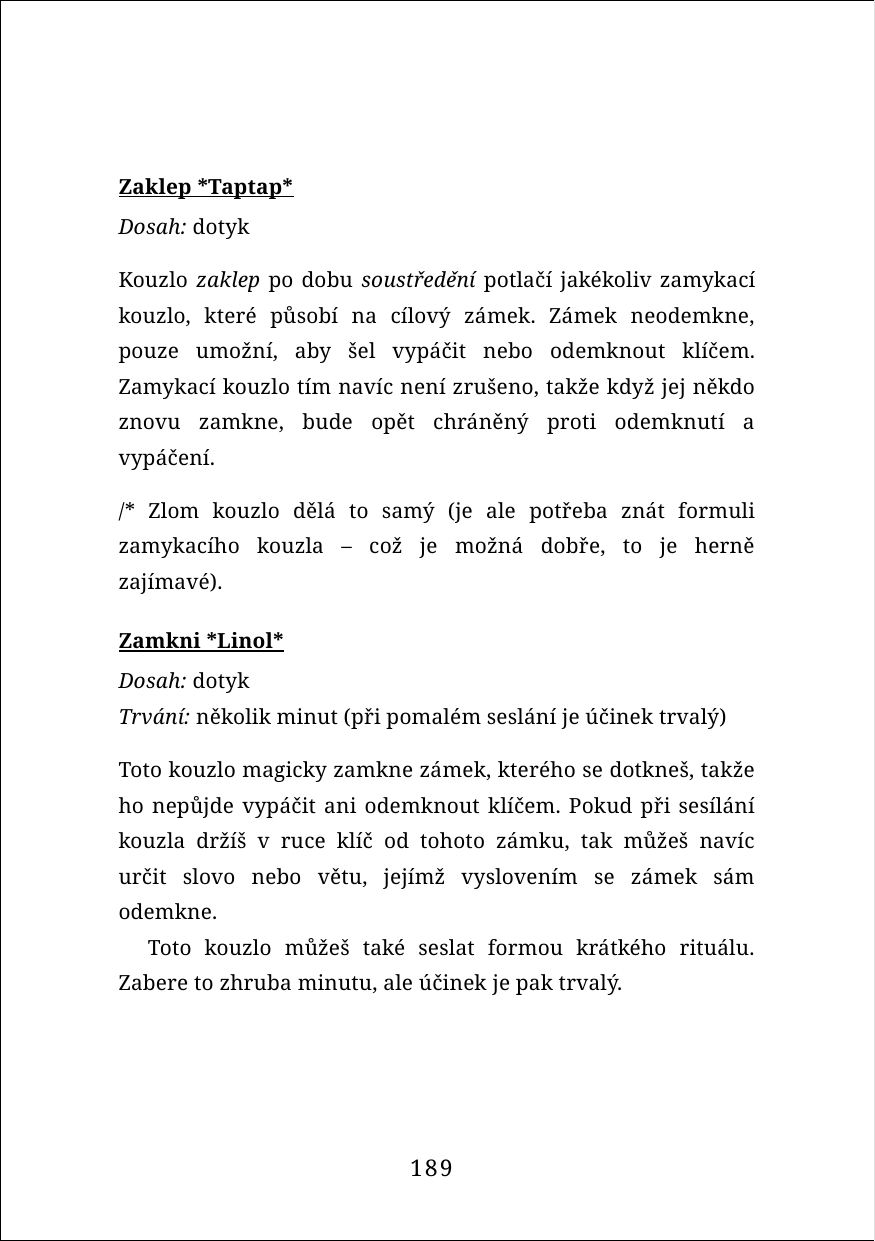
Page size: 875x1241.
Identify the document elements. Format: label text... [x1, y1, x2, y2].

subtitle Zamkni *Linol* [118, 626, 756, 655]
text Dosah: dotyk [118, 212, 756, 240]
text Dosah: dotyk Trvání: několik minut (při pomalém seslání je účinek trvalý) [118, 666, 756, 730]
text /* Zlom kouzlo dělá to samý (je ale potřeba znát formuli zamykacího kouzla – což je možná dobře, to je herně zajímavé). [118, 496, 756, 596]
text Toto kouzlo magicky zamkne zámek, kterého se dotkneš, takže ho nepůjde vypáčit ani odemknout klíčem. Pokud při sesílání kouzla držíš v ruce klíč od tohoto zámku, tak můžeš navíc určit slovo nebo větu, jejímž vyslovením se zámek sám odemkne. Toto kouzlo můžeš také seslat formou krátkého rituálu. Zabere to zhruba minutu, ale účinek je pak trvalý. [118, 755, 756, 997]
text Kouzlo zaklep po dobu soustředění potlačí jakékoliv zamykací kouzlo, které působí na cílový zámek. Zámek neodemkne, pouze umožní, aby šel vypáčit nebo odemknout klíčem. Zamykací kouzlo tím navíc není zrušeno, takže když jej někdo znovu zamkne, bude opět chráněný proti odemknutí a vypáčení. [118, 265, 756, 471]
subtitle Zaklep *Taptap* [118, 172, 756, 200]
